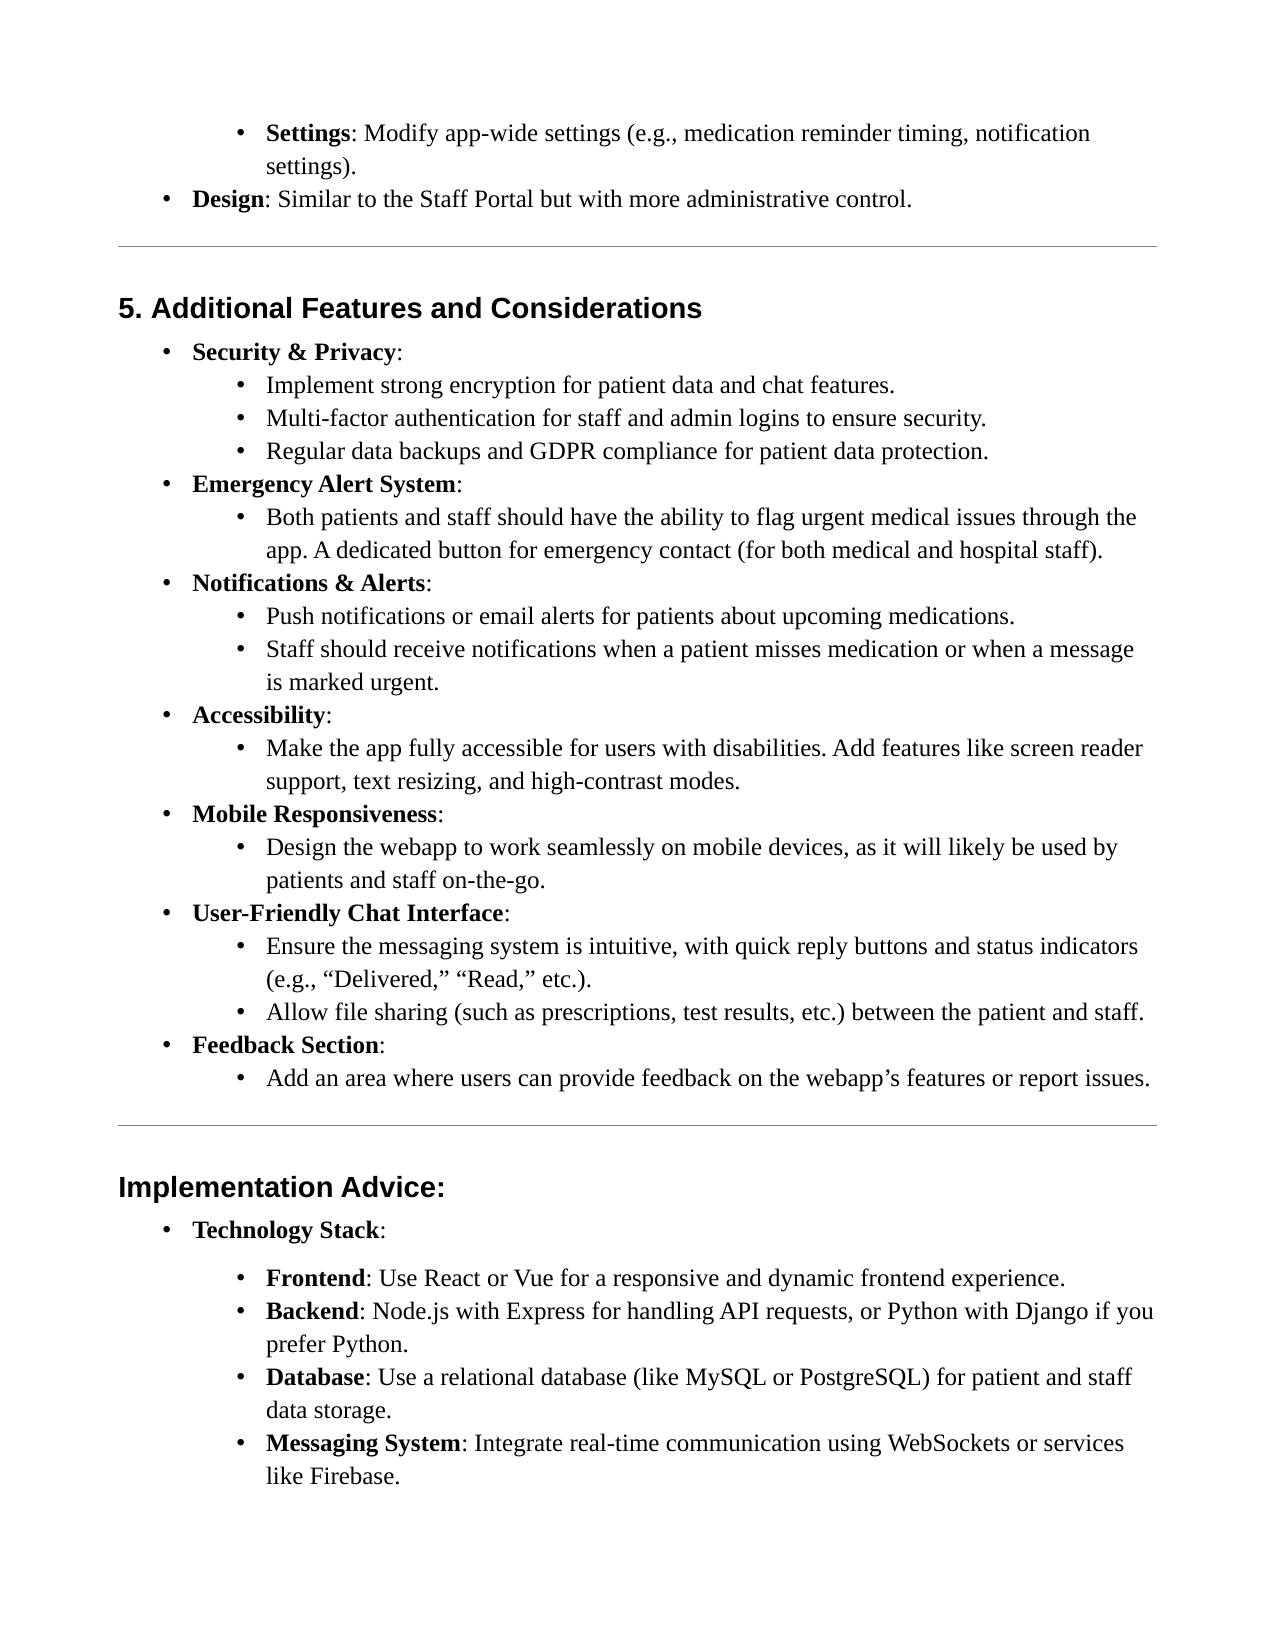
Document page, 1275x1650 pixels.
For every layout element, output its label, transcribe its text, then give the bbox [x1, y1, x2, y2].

list Implement strong encryption for patient data and chat features. [236, 370, 1157, 398]
list Database: Use a relational database (like MySQL or PostgreSQL) for patient and staff data storage. [236, 1362, 1157, 1424]
list Design the webapp to work seamlessly on mobile devices, as it will likely be used by patients and staff on-the-go. [236, 832, 1157, 894]
list Ensure the messaging system is intuitive, with quick reply buttons and status indicators (e.g., “Delivered,” “Read,” etc.). [236, 931, 1157, 993]
list User-Friendly Chat Interface: [162, 898, 1157, 927]
list Both patients and staff should have the ability to flag urgent medical issues through the app. A dedicated button for emergency contact (for both medical and hospital staff). [236, 502, 1157, 563]
subtitle Implementation Advice: [118, 1169, 1157, 1203]
list Add an area where users can provide feedback on the webapp’s features or report issues. [236, 1063, 1157, 1092]
list Staff should receive notifications when a patient misses medication or when a message is marked urgent. [236, 634, 1157, 696]
list Allow file sharing (such as prescriptions, test results, etc.) between the patient and staff. [236, 997, 1157, 1026]
subtitle 5. Additional Features and Considerations [118, 291, 1157, 324]
list Feedback Section: [162, 1030, 1157, 1059]
list Technology Stack: [162, 1216, 1157, 1244]
list Make the app fully accessible for users with disabilities. Add features like screen reader support, text resizing, and high-contrast modes. [236, 733, 1157, 795]
list Backend: Node.js with Express for handling API requests, or Python with Django if you prefer Python. [236, 1296, 1157, 1358]
list Design: Similar to the Staff Portal but with more administrative control. [162, 184, 1157, 213]
list Messaging System: Integrate real-time communication using WebSockets or services like Firebase. [236, 1428, 1157, 1490]
list Accessibility: [162, 700, 1157, 729]
list Security & Privacy: [162, 337, 1157, 365]
list Multi-factor authentication for staff and admin logins to ensure security. [236, 403, 1157, 431]
list Emergency Alert System: [162, 469, 1157, 497]
list Push notifications or email alerts for patients about upcoming medications. [236, 601, 1157, 629]
list Notifications & Alerts: [162, 568, 1157, 597]
list Regular data backups and GDPR compliance for patient data protection. [236, 436, 1157, 464]
list Settings: Modify app-wide settings (e.g., medication reminder timing, notification settings). [236, 118, 1157, 180]
list Mobile Responsiveness: [162, 799, 1157, 828]
list Frontend: Use React or Vue for a responsive and dynamic frontend experience. [236, 1263, 1157, 1292]
